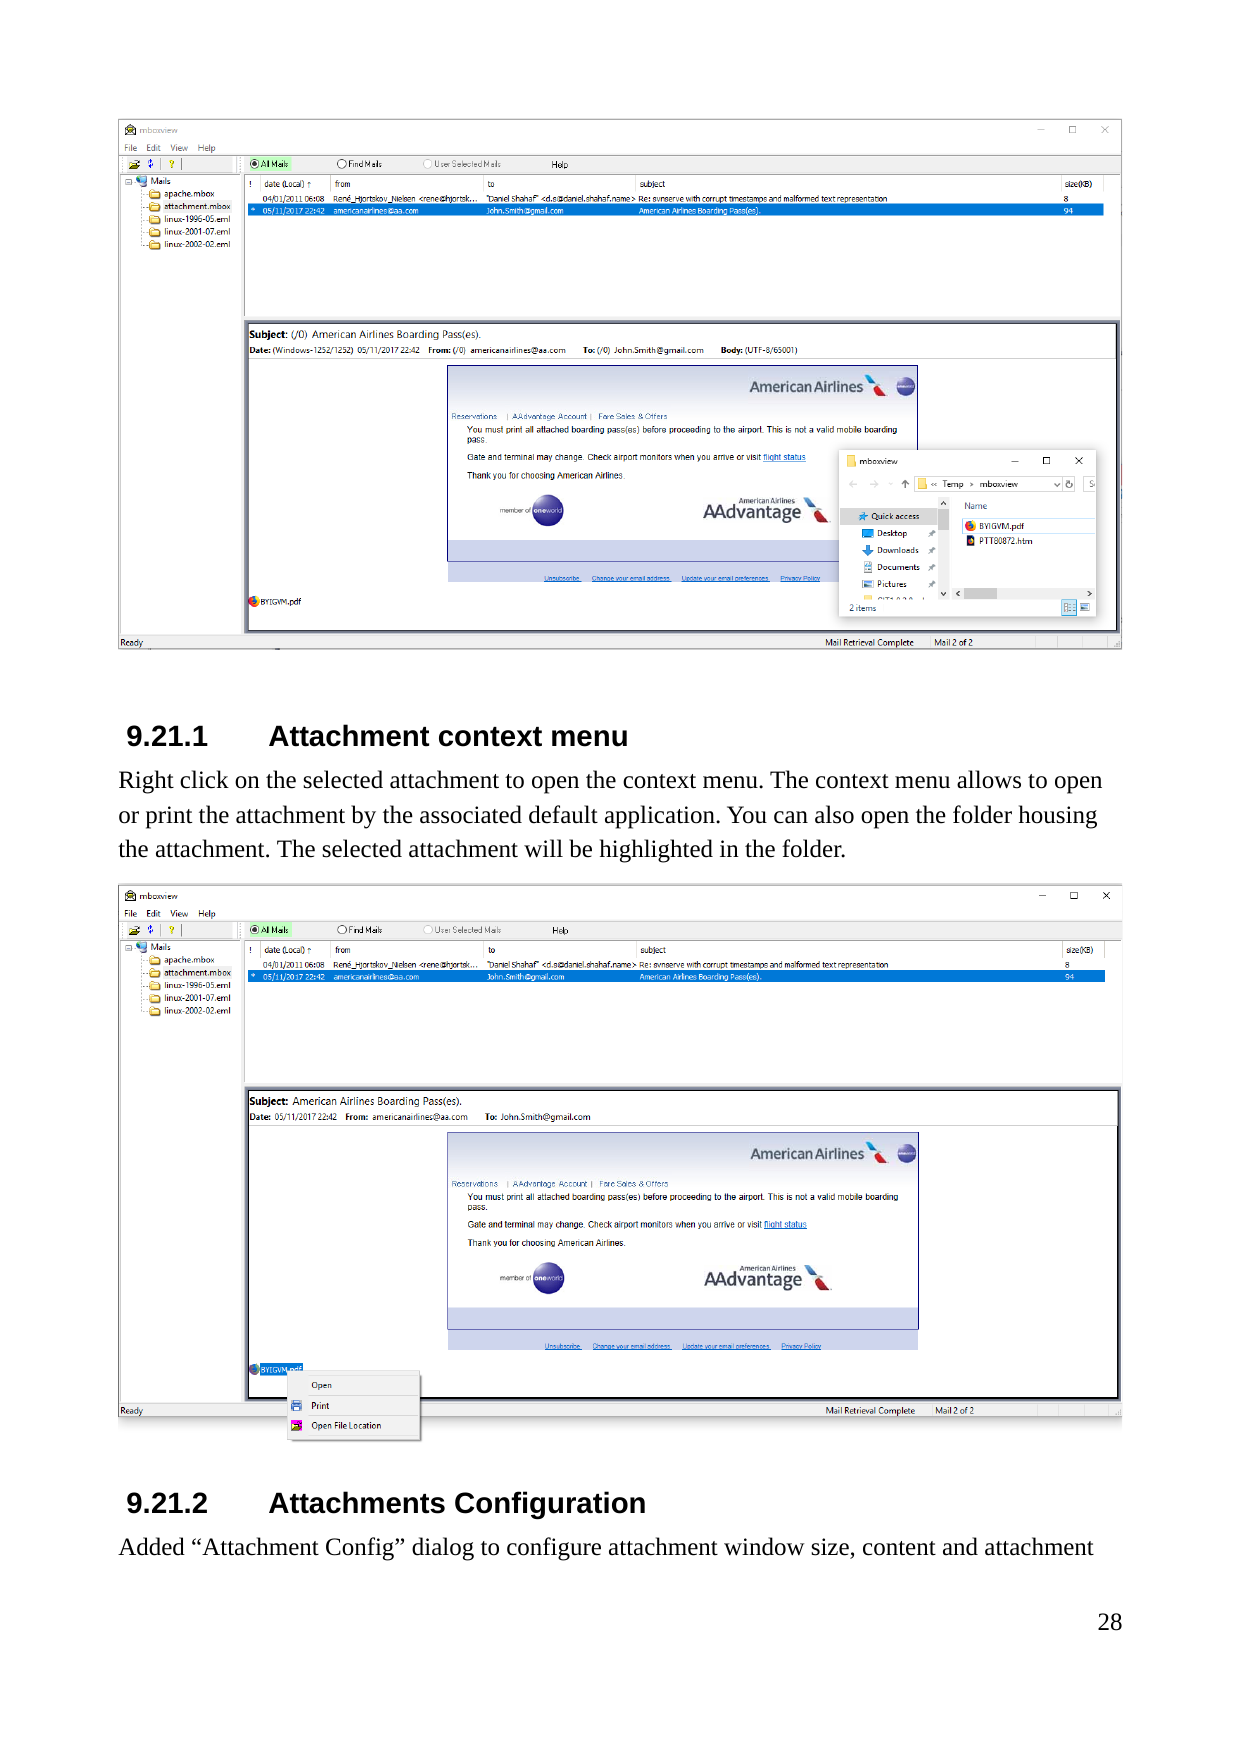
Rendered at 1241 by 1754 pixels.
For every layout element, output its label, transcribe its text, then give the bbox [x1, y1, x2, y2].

text Right click on the selected attachment to open the context menu. The context menu allows to open or print the attachment by the associated default application. You can also open the folder housing the attachment. The selected attachment will be highlighted in the folder. [118, 765, 1122, 863]
picture [118, 118, 1123, 650]
subtitle Attachments Configuration [118, 1486, 1122, 1520]
picture [118, 883, 1123, 1443]
subtitle Attachment context menu [118, 719, 1122, 753]
text Added “Attachment Config” dialog to configure attachment window size, content and attachment [118, 1532, 1122, 1561]
